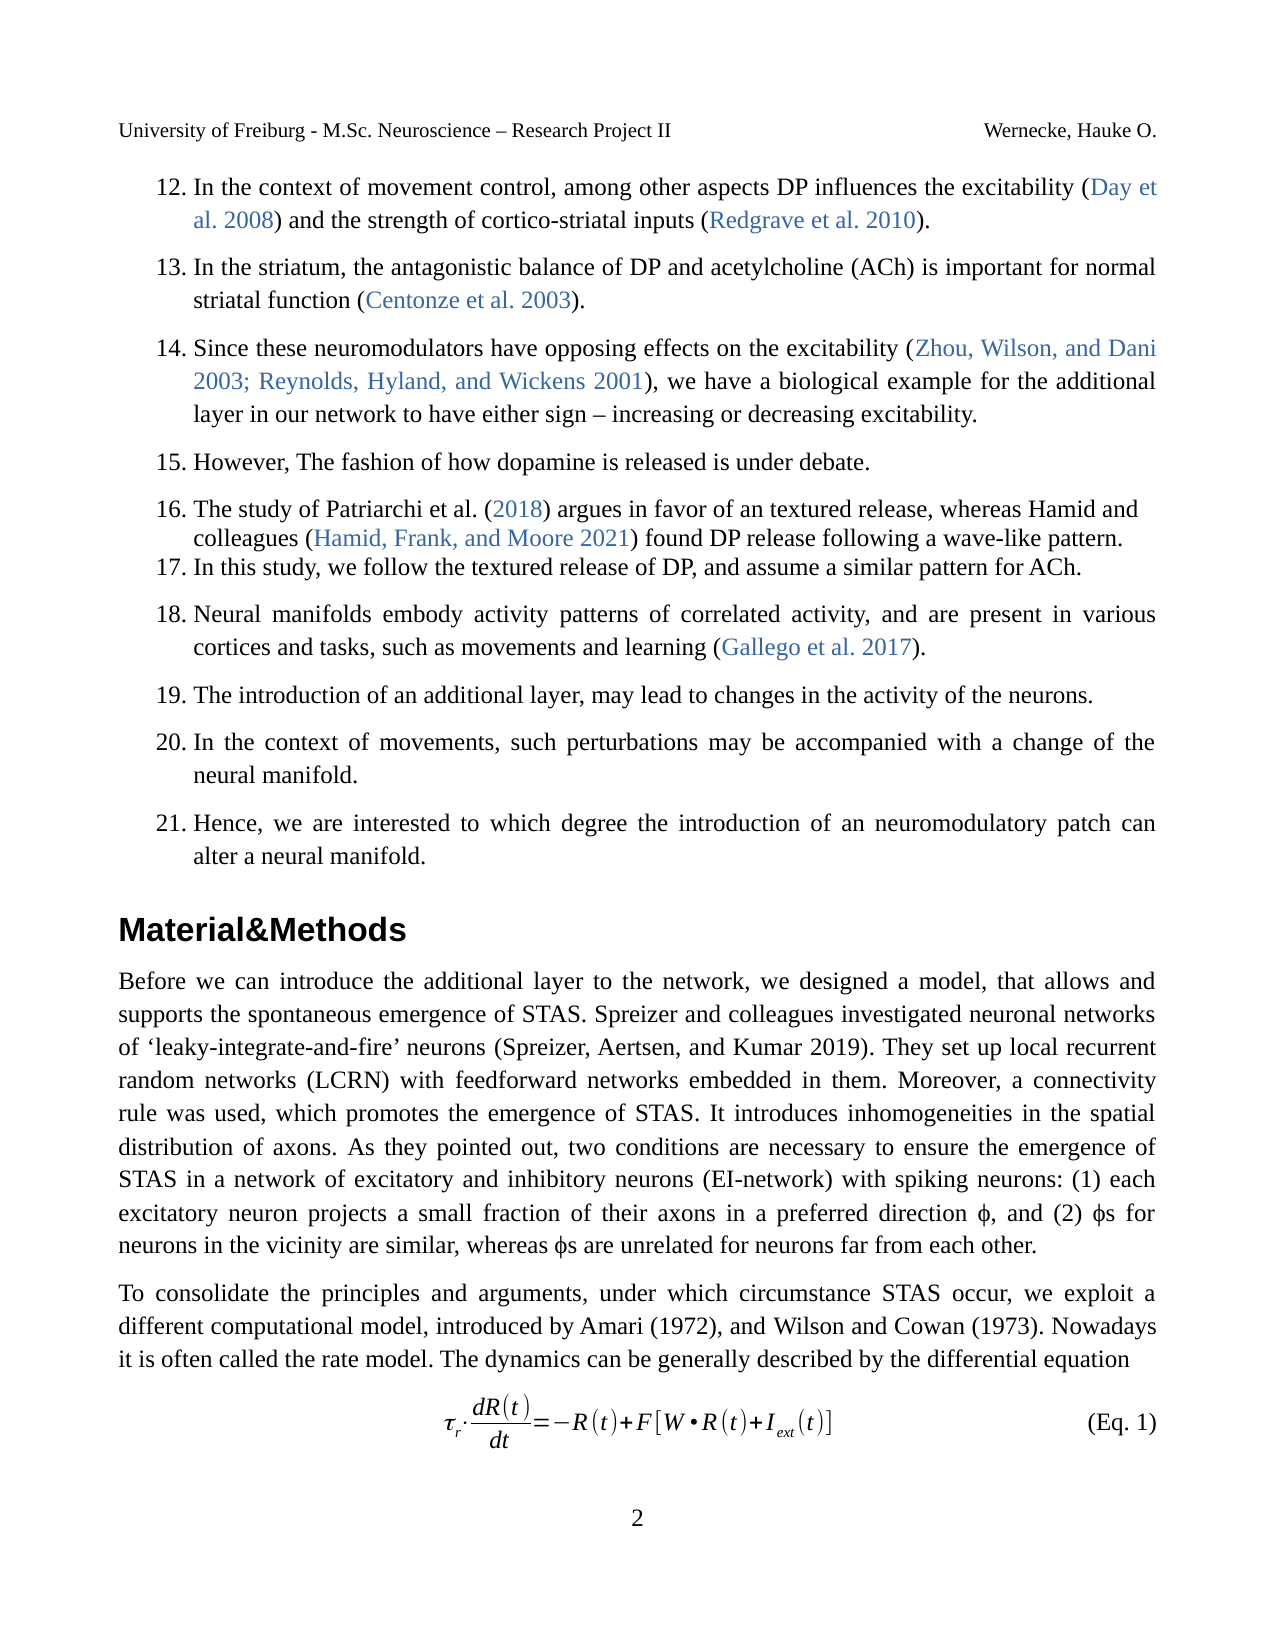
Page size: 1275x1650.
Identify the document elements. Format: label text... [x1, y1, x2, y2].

list The study of Patriarchi et al. (2018) argues in favor of an textured release, whereas Hamid and colleagues (Hamid, Frank, and Moore 2021) found DP release following a wave-like pattern. [156, 494, 1157, 552]
list In the context of movements, such perturbations may be accompanied with a change of the neural manifold. [156, 727, 1157, 789]
list Hence, we are interested to which degree the introduction of an neuromodulatory patch can alter a neural manifold. [156, 808, 1157, 870]
text To consolidate the principles and arguments, under which circumstance STAS occur, we exploit a different computational model, introduced by Amari (1972), and Wilson and Cowan (1973). Nowadays it is often called the rate model. The dynamics can be generally described by the differential equation [118, 1278, 1157, 1373]
list The introduction of an additional layer, may lead to changes in the activity of the neurons. [156, 680, 1157, 709]
list In the context of movement control, among other aspects DP influences the excitability (Day et al. 2008) and the strength of cortico-striatal inputs (Redgrave et al. 2010). [156, 172, 1157, 233]
text Before we can introduce the additional layer to the network, we designed a model, that allows and supports the spontaneous emergence of STAS. Spreizer and colleagues investigated neuronal networks of ‘leaky-integrate-and-fire’ neurons (Spreizer, Aertsen, and Kumar 2019). They set up local recurrent random networks (LCRN) with feedforward networks embedded in them. Moreover, a connectivity rule was used, which promotes the emergence of STAS. It introduces inhomogeneities in the spatial distribution of axons. As they pointed out, two conditions are necessary to ensure the emergence of STAS in a network of excitatory and inhibitory neurons (EI-network) with spiking neurons: (1) each excitatory neuron projects a small fraction of their axons in a preferred direction ϕ, and (2) ϕs for neurons in the vicinity are similar, whereas ϕs are unrelated for neurons far from each other. [118, 966, 1157, 1259]
list In the striatum, the antagonistic balance of DP and acetylcholine (ACh) is important for normal striatal function (Centonze et al. 2003). [156, 252, 1157, 314]
list In this study, we follow the textured release of DP, and assume a similar pattern for ACh. [156, 552, 1157, 580]
subtitle Material&Methods [118, 909, 1157, 948]
list However, The fashion of how dopamine is released is under debate. [156, 447, 1157, 475]
text (Eq. 1) [118, 1392, 1157, 1453]
list Neural manifolds embody activity patterns of correlated activity, and are present in various cortices and tasks, such as movements and learning (Gallego et al. 2017). [156, 599, 1157, 661]
list Since these neuromodulators have opposing effects on the excitability (Zhou, Wilson, and Dani 2003; Reynolds, Hyland, and Wickens 2001), we have a biological example for the additional layer in our network to have either sign – increasing or decreasing excitability. [156, 333, 1157, 428]
